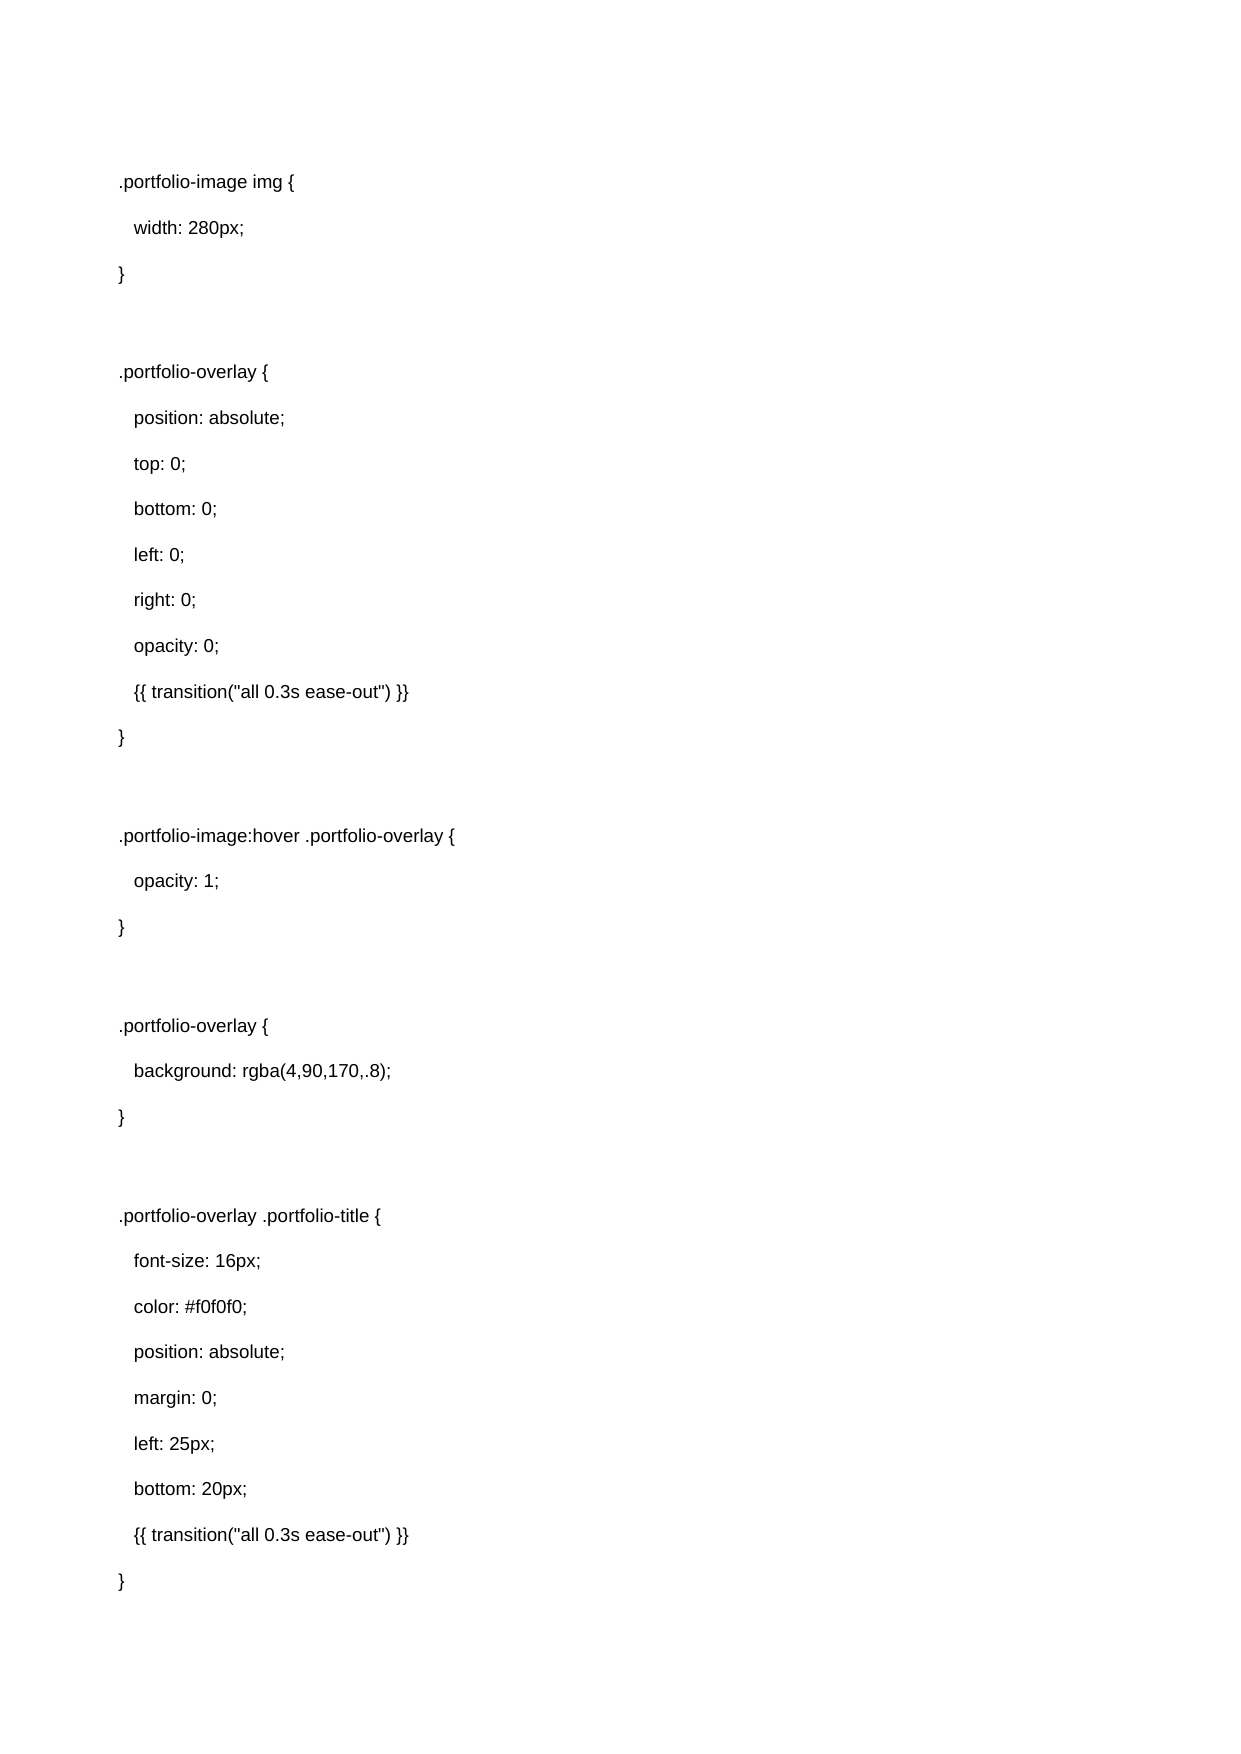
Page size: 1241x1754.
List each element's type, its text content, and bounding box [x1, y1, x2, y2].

text {{ transition("all 0.3s ease-out") }} [118, 1524, 1122, 1545]
text } [118, 1106, 1122, 1127]
text opacity: 0; [118, 635, 1122, 656]
text } [118, 262, 1122, 284]
text position: absolute; [118, 407, 1122, 428]
text opacity: 1; [118, 870, 1122, 892]
text .portfolio-overlay .portfolio-title { [118, 1204, 1122, 1226]
text margin: 0; [118, 1387, 1122, 1408]
text top: 0; [118, 452, 1122, 474]
text position: absolute; [118, 1341, 1122, 1363]
text bottom: 0; [118, 498, 1122, 519]
text left: 0; [118, 543, 1122, 565]
text } [118, 726, 1122, 748]
text .portfolio-overlay { [118, 361, 1122, 383]
text {{ transition("all 0.3s ease-out") }} [118, 680, 1122, 702]
text .portfolio-overlay { [118, 1014, 1122, 1036]
text } [118, 916, 1122, 937]
text .portfolio-image img { [118, 171, 1122, 193]
text left: 25px; [118, 1433, 1122, 1454]
text } [118, 1569, 1122, 1591]
text background: rgba(4,90,170,.8); [118, 1060, 1122, 1082]
text color: #f0f0f0; [118, 1296, 1122, 1317]
text width: 280px; [118, 217, 1122, 238]
text bottom: 20px; [118, 1478, 1122, 1500]
text .portfolio-image:hover .portfolio-overlay { [118, 825, 1122, 846]
text right: 0; [118, 589, 1122, 611]
text font-size: 16px; [118, 1250, 1122, 1272]
